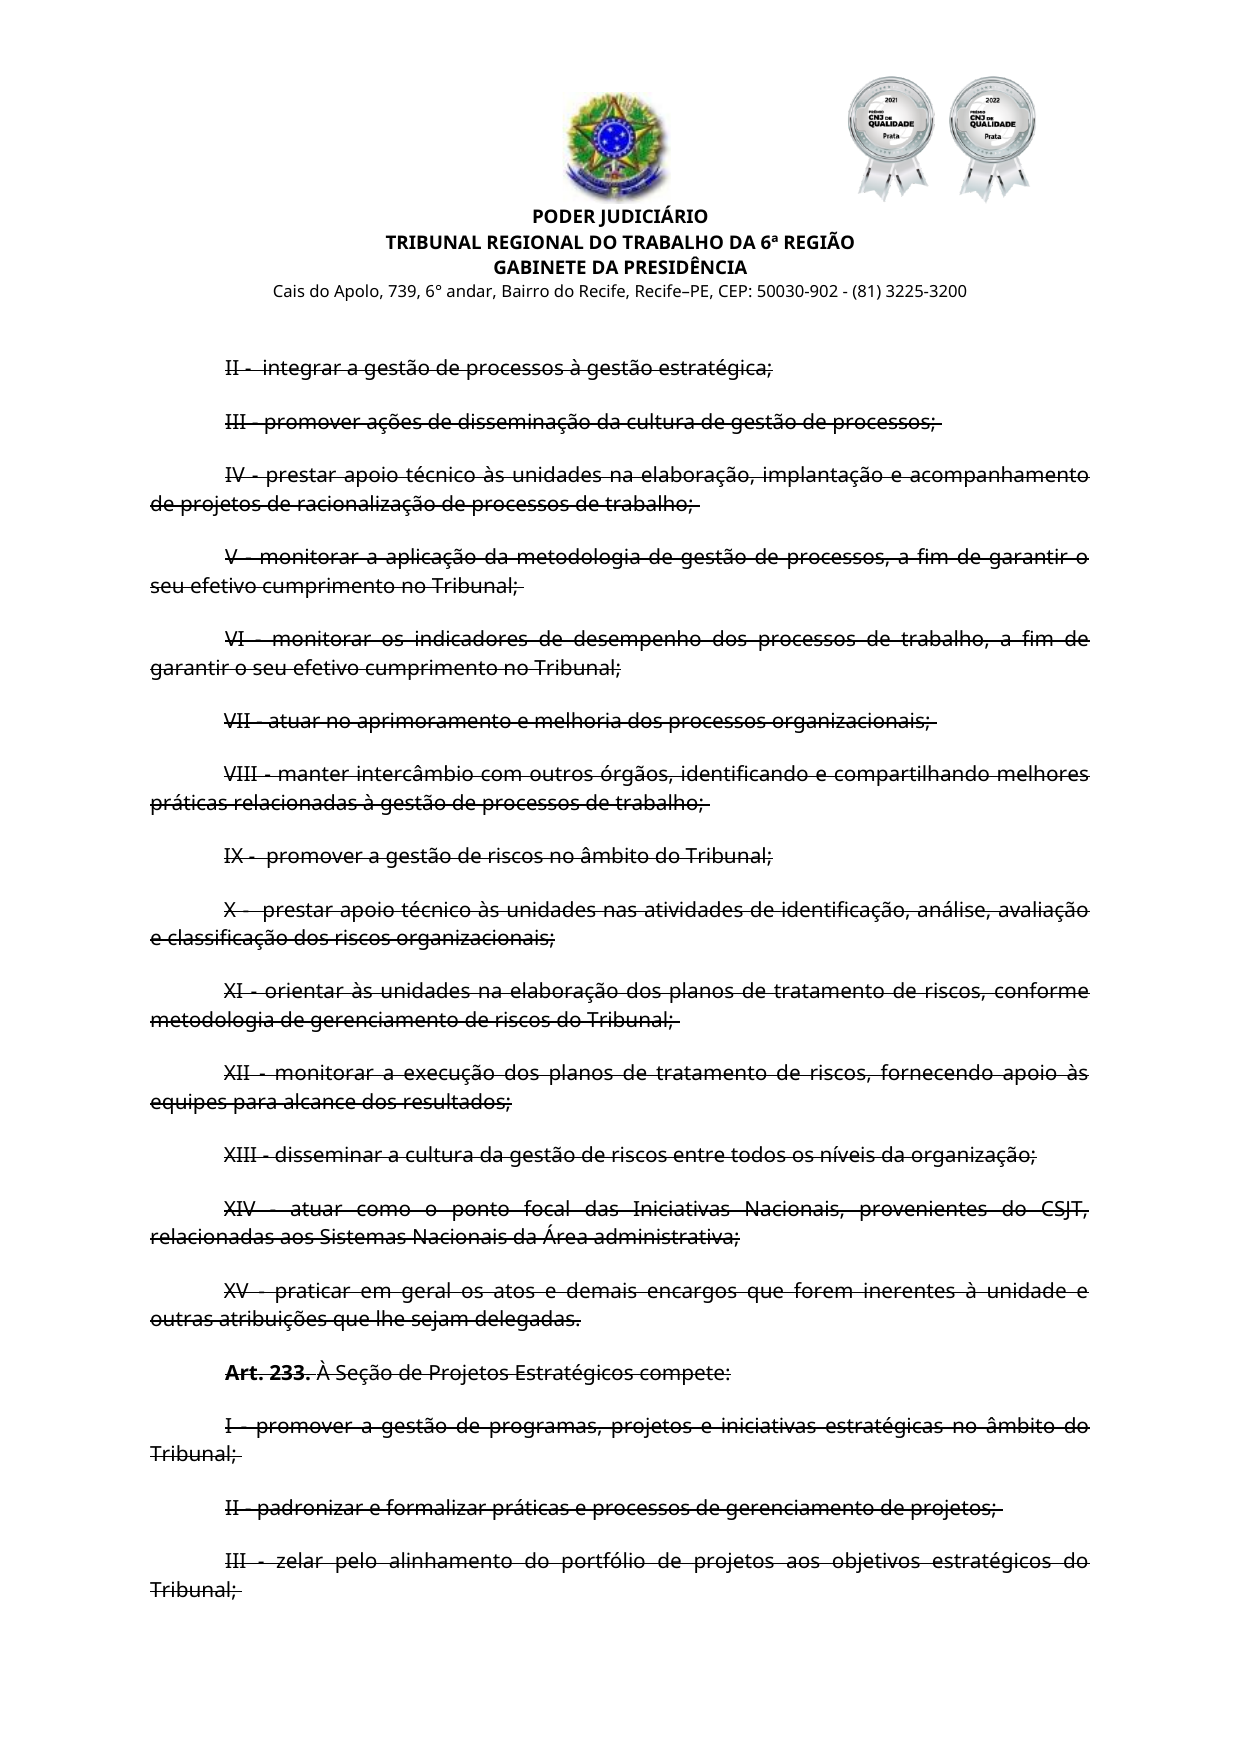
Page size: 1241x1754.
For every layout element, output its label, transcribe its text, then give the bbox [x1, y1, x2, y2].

text XIV - atuar como o ponto focal das Iniciativas Nacionais, provenientes do CSJT, relacionadas aos Sistemas Nacionais da Área administrativa; [150, 1194, 1090, 1251]
text IX - promover a gestão de riscos no âmbito do Tribunal; [150, 841, 1090, 870]
picture [828, 75, 1037, 204]
text III - promover ações de disseminação da cultura de gestão de processos; [150, 407, 1090, 435]
picture [562, 92, 671, 204]
text III - zelar pelo alinhamento do portfólio de projetos aos objetivos estratégicos do Tribunal; [150, 1546, 1090, 1603]
text VIII - manter intercâmbio com outros órgãos, identificando e compartilhando melhores práticas relacionadas à gestão de processos de trabalho; [150, 759, 1090, 816]
text II - padronizar e formalizar práticas e processos de gerenciamento de projetos; [150, 1493, 1090, 1521]
text VI - monitorar os indicadores de desempenho dos processos de trabalho, a fim de garantir o seu efetivo cumprimento no Tribunal; [150, 624, 1090, 681]
text VII - atuar no aprimoramento e melhoria dos processos organizacionais; [150, 706, 1090, 734]
text Art. 233. À Seção de Projetos Estratégicos compete: [150, 1358, 1090, 1386]
text XIII - disseminar a cultura da gestão de riscos entre todos os níveis da organização; [150, 1140, 1090, 1169]
text XI - orientar às unidades na elaboração dos planos de tratamento de riscos, conforme metodologia de gerenciamento de riscos do Tribunal; [150, 977, 1090, 1033]
text XV - praticar em geral os atos e demais encargos que forem inerentes à unidade e outras atribuições que lhe sejam delegadas. [150, 1276, 1090, 1333]
text XII - monitorar a execução dos planos de tratamento de riscos, fornecendo apoio às equipes para alcance dos resultados; [150, 1058, 1090, 1115]
text X - prestar apoio técnico às unidades nas atividades de identificação, análise, avaliação e classificação dos riscos organizacionais; [150, 895, 1090, 952]
text I - promover a gestão de programas, projetos e iniciativas estratégicas no âmbito do Tribunal; [150, 1411, 1090, 1468]
text V - monitorar a aplicação da metodologia de gestão de processos, a fim de garantir o seu efetivo cumprimento no Tribunal; [150, 542, 1090, 599]
text II - integrar a gestão de processos à gestão estratégica; [150, 353, 1090, 382]
picture [1185, 1655, 1201, 1684]
text IV - prestar apoio técnico às unidades na elaboração, implantação e acompanhamento de projetos de racionalização de processos de trabalho; [150, 460, 1090, 517]
